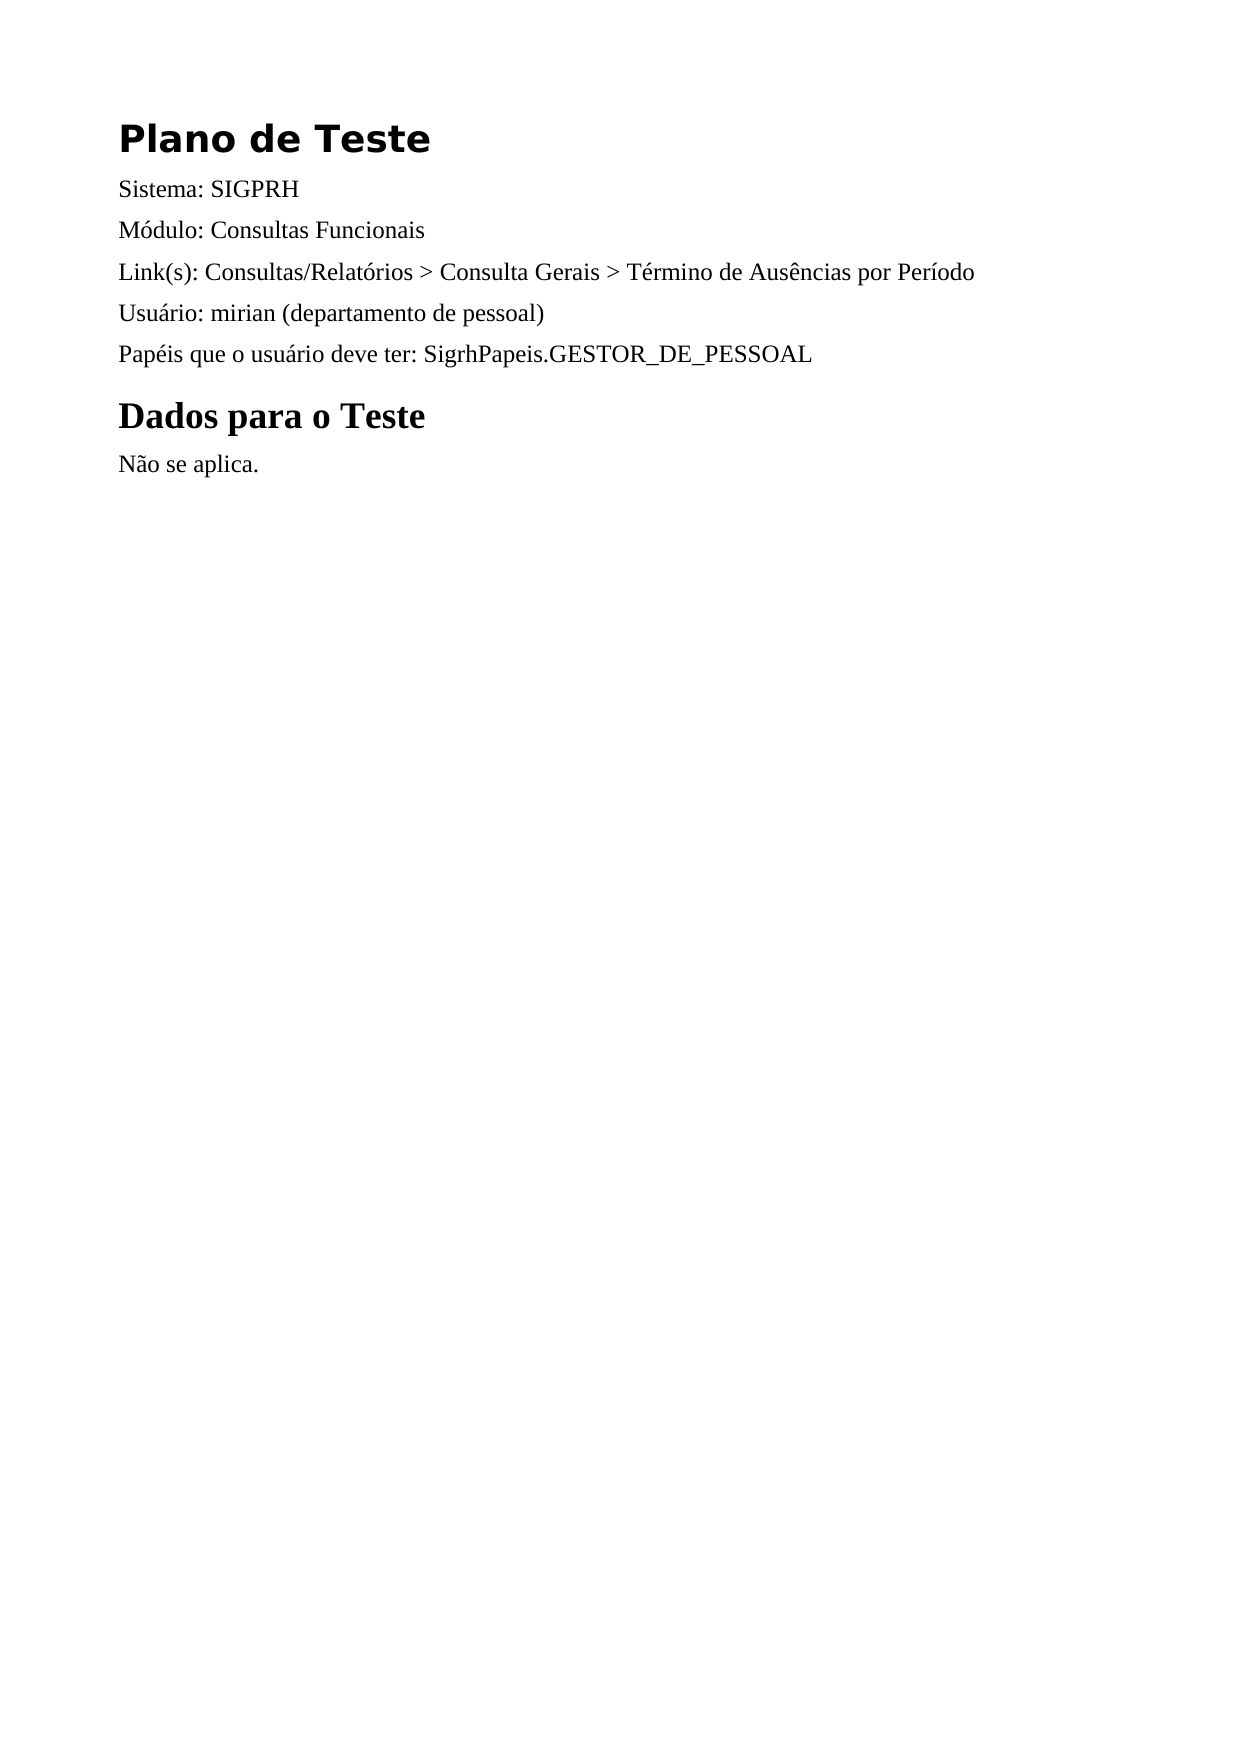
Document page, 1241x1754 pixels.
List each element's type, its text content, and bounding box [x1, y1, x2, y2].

text Não se aplica. [118, 449, 1122, 477]
text Link(s): Consultas/Relatórios > Consulta Gerais > Término de Ausências por Período [118, 257, 1122, 286]
subtitle Dados para o Teste [118, 393, 1122, 436]
text Usuário: mirian (departamento de pessoal) [118, 298, 1122, 327]
subtitle Plano de Teste [118, 118, 1122, 162]
text Módulo: Consultas Funcionais [118, 216, 1122, 244]
text Sistema: SIGPRH [118, 174, 1122, 203]
text Papéis que o usuário deve ter: SigrhPapeis.GESTOR_DE_PESSOAL [118, 339, 1122, 368]
